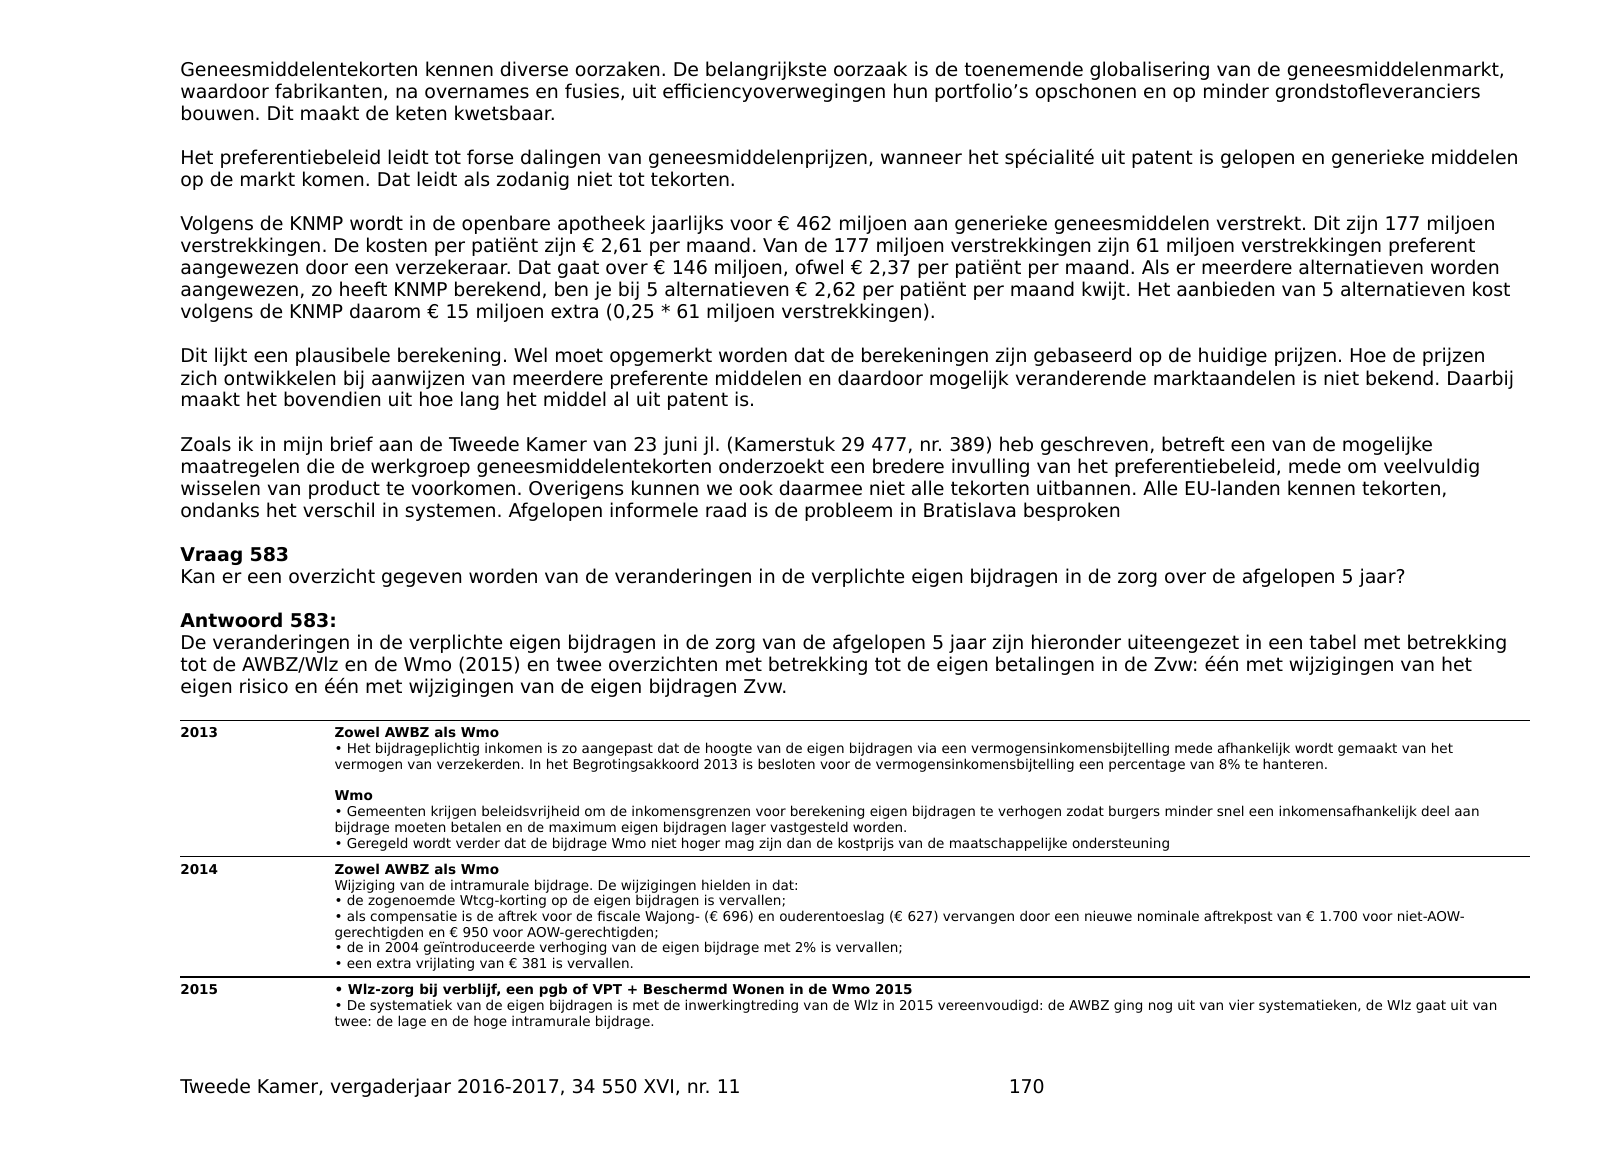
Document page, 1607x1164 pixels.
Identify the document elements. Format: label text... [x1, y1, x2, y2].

table_cell • Wlz-zorg bij verblijf, een pgb of VPT + Beschermd Wonen in de Wmo 2015 • De systematiek van de eigen bijdragen is met de inwerkingtreding van de Wlz in 2015 vereenvoudigd: de AWBZ ging nog uit van vier systematieken, de Wlz gaat uit van twee: de lage en de hoge intramurale bijdrage. [328, 978, 1529, 1029]
table_cell [328, 773, 1529, 788]
text Vraag 583 [180, 544, 1529, 566]
text Antwoord 583: [180, 610, 1529, 632]
table_cell [180, 788, 328, 856]
text Het preferentiebeleid leidt tot forse dalingen van geneesmiddelenprijzen, wanneer het spécialité uit patent is gelopen en generieke middelen op de markt komen. Dat leidt als zodanig niet tot tekorten. [180, 147, 1529, 191]
table_cell Wmo • Gemeenten krijgen beleidsvrijheid om de inkomensgrenzen voor berekening eigen bijdragen te verhogen zodat burgers minder snel een inkomensafhankelijk deel aan bijdrage moeten betalen en de maximum eigen bijdragen lager vastgesteld worden. • Geregeld wordt verder dat de bijdrage Wmo niet hoger mag zijn dan de kostprijs van de maatschappelijke ondersteuning [328, 788, 1529, 856]
text Kan er een overzicht gegeven worden van de veranderingen in de verplichte eigen bijdragen in de zorg over de afgelopen 5 jaar? [180, 566, 1529, 588]
text De veranderingen in de verplichte eigen bijdragen in de zorg van de afgelopen 5 jaar zijn hieronder uiteengezet in een tabel met betrekking tot de AWBZ/Wlz en de Wmo (2015) en twee overzichten met betrekking tot de eigen betalingen in de Zvw: één met wijzigingen van het eigen risico en één met wijzigingen van de eigen bijdragen Zvw. [180, 632, 1529, 698]
text Geneesmiddelentekorten kennen diverse oorzaken. De belangrijkste oorzaak is de toenemende globalisering van de geneesmiddelenmarkt, waardoor fabrikanten, na overnames en fusies, uit efficiencyoverwegingen hun portfolio’s opschonen en op minder grondstofleveranciers bouwen. Dit maakt de keten kwetsbaar. [180, 59, 1529, 125]
table_cell 2015 [180, 978, 328, 1029]
table_header 2013 [180, 721, 328, 772]
table_cell [180, 773, 328, 788]
table_cell Zowel AWBZ als Wmo Wijziging van de intramurale bijdrage. De wijzigingen hielden in dat: • de zogenoemde Wtcg-korting op de eigen bijdragen is vervallen; • als compensatie is de aftrek voor de fiscale Wajong- (€ 696) en ouderentoeslag (€ 627) vervangen door een nieuwe nominale aftrekpost van € 1.700 voor niet-AOW-gerechtigden en € 950 voor AOW-gerechtigden; • de in 2004 geïntroduceerde verhoging van de eigen bijdrage met 2% is vervallen; • een extra vrijlating van € 381 is vervallen. [328, 857, 1529, 976]
text Zoals ik in mijn brief aan de Tweede Kamer van 23 juni jl. (Kamerstuk 29 477, nr. 389) heb geschreven, betreft een van de mogelijke maatregelen die de werkgroep geneesmiddelentekorten onderzoekt een bredere invulling van het preferentiebeleid, mede om veelvuldig wisselen van product te voorkomen. Overigens kunnen we ook daarmee niet alle tekorten uitbannen. Alle EU-landen kennen tekorten, ondanks het verschil in systemen. Afgelopen informele raad is de probleem in Bratislava besproken [180, 433, 1529, 521]
table_header Zowel AWBZ als Wmo • Het bijdrageplichtig inkomen is zo aangepast dat de hoogte van de eigen bijdragen via een vermogensinkomensbijtelling mede afhankelijk wordt gemaakt van het vermogen van verzekerden. In het Begrotingsakkoord 2013 is besloten voor de vermogensinkomensbijtelling een percentage van 8% te hanteren. [328, 721, 1529, 772]
text Volgens de KNMP wordt in de openbare apotheek jaarlijks voor € 462 miljoen aan generieke geneesmiddelen verstrekt. Dit zijn 177 miljoen verstrekkingen. De kosten per patiënt zijn € 2,61 per maand. Van de 177 miljoen verstrekkingen zijn 61 miljoen verstrekkingen preferent aangewezen door een verzekeraar. Dat gaat over € 146 miljoen, ofwel € 2,37 per patiënt per maand. Als er meerdere alternatieven worden aangewezen, zo heeft KNMP berekend, ben je bij 5 alternatieven € 2,62 per patiënt per maand kwijt. Het aanbieden van 5 alternatieven kost volgens de KNMP daarom € 15 miljoen extra (0,25 * 61 miljoen verstrekkingen). [180, 213, 1529, 323]
text Dit lijkt een plausibele berekening. Wel moet opgemerkt worden dat de berekeningen zijn gebaseerd op de huidige prijzen. Hoe de prijzen zich ontwikkelen bij aanwijzen van meerdere preferente middelen en daardoor mogelijk veranderende marktaandelen is niet bekend. Daarbij maakt het bovendien uit hoe lang het middel al uit patent is. [180, 345, 1529, 411]
table_cell 2014 [180, 857, 328, 976]
